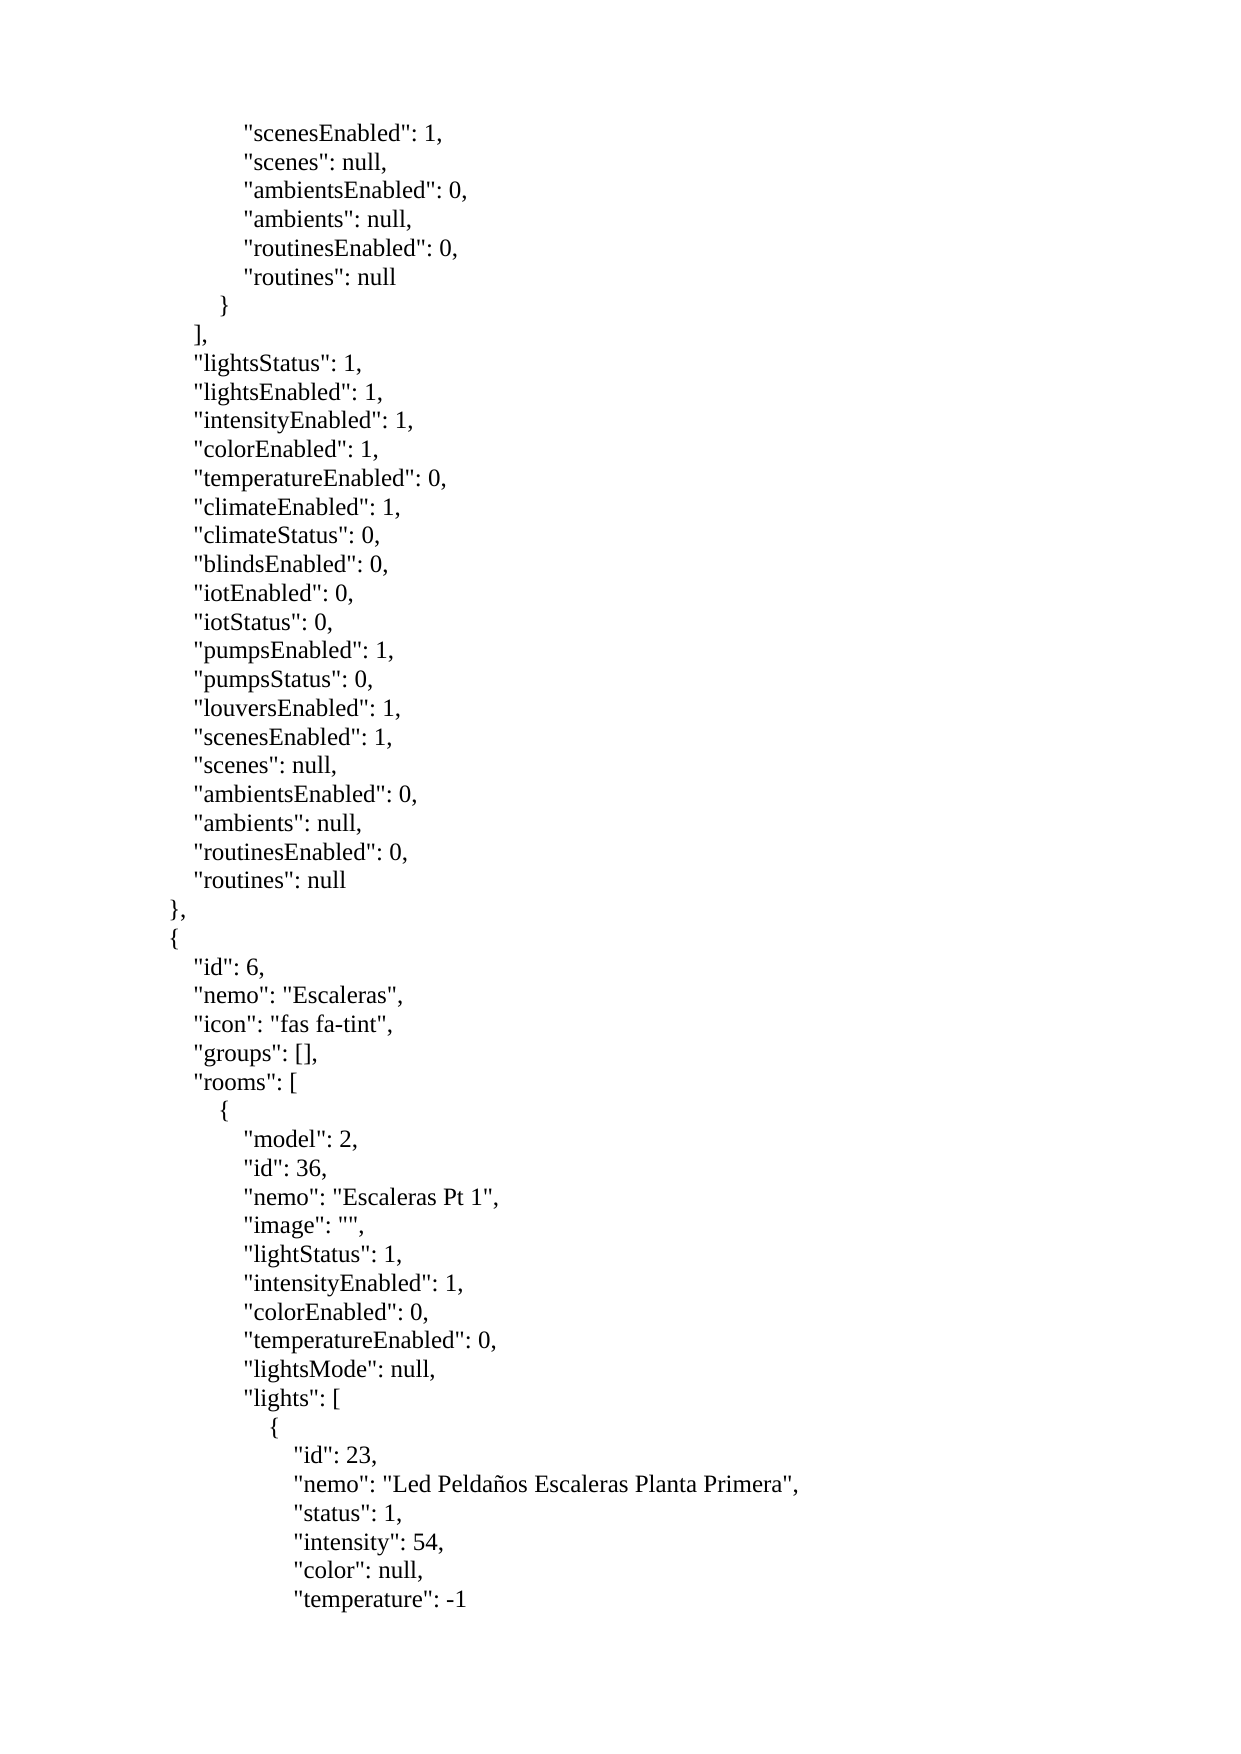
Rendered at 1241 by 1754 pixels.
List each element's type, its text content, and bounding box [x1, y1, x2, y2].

text "temperatureEnabled": 0, [118, 1326, 1122, 1354]
text "routinesEnabled": 0, [118, 837, 1122, 866]
text "colorEnabled": 0, [118, 1297, 1122, 1326]
text "id": 36, [118, 1153, 1122, 1182]
text "routinesEnabled": 0, [118, 233, 1122, 262]
text "image": "", [118, 1211, 1122, 1239]
text "nemo": "Escaleras", [118, 981, 1122, 1009]
text "lightsEnabled": 1, [118, 377, 1122, 406]
text } [118, 291, 1122, 319]
text "groups": [], [118, 1038, 1122, 1067]
text "ambientsEnabled": 0, [118, 176, 1122, 204]
text "scenesEnabled": 1, [118, 118, 1122, 147]
text { [118, 923, 1122, 952]
text { [118, 1412, 1122, 1441]
text "intensityEnabled": 1, [118, 406, 1122, 434]
text "ambientsEnabled": 0, [118, 779, 1122, 808]
text "intensity": 54, [118, 1527, 1122, 1556]
text "lightsStatus": 1, [118, 348, 1122, 377]
text "model": 2, [118, 1124, 1122, 1153]
text "climateStatus": 0, [118, 521, 1122, 549]
text "nemo": "Led Peldaños Escaleras Planta Primera", [118, 1469, 1122, 1498]
text "intensityEnabled": 1, [118, 1268, 1122, 1297]
text "iotEnabled": 0, [118, 578, 1122, 607]
text "icon": "fas fa-tint", [118, 1009, 1122, 1038]
text "ambients": null, [118, 204, 1122, 233]
text "id": 6, [118, 952, 1122, 981]
text "scenes": null, [118, 751, 1122, 779]
text "status": 1, [118, 1498, 1122, 1527]
text "color": null, [118, 1556, 1122, 1584]
text "ambients": null, [118, 808, 1122, 837]
text "blindsEnabled": 0, [118, 549, 1122, 578]
text "lightStatus": 1, [118, 1239, 1122, 1268]
text "climateEnabled": 1, [118, 492, 1122, 521]
text "routines": null [118, 866, 1122, 894]
text "temperatureEnabled": 0, [118, 463, 1122, 492]
text { [118, 1096, 1122, 1124]
text "lights": [ [118, 1383, 1122, 1412]
text }, [118, 894, 1122, 923]
text "colorEnabled": 1, [118, 434, 1122, 463]
text "scenes": null, [118, 147, 1122, 176]
text "pumpsStatus": 0, [118, 664, 1122, 693]
text "iotStatus": 0, [118, 607, 1122, 636]
text "louversEnabled": 1, [118, 693, 1122, 722]
text "nemo": "Escaleras Pt 1", [118, 1182, 1122, 1211]
text "rooms": [ [118, 1067, 1122, 1096]
text "lightsMode": null, [118, 1354, 1122, 1383]
text "temperature": -1 [118, 1584, 1122, 1613]
text "scenesEnabled": 1, [118, 722, 1122, 751]
text "routines": null [118, 262, 1122, 291]
text "pumpsEnabled": 1, [118, 636, 1122, 664]
text "id": 23, [118, 1441, 1122, 1469]
text ], [118, 319, 1122, 348]
